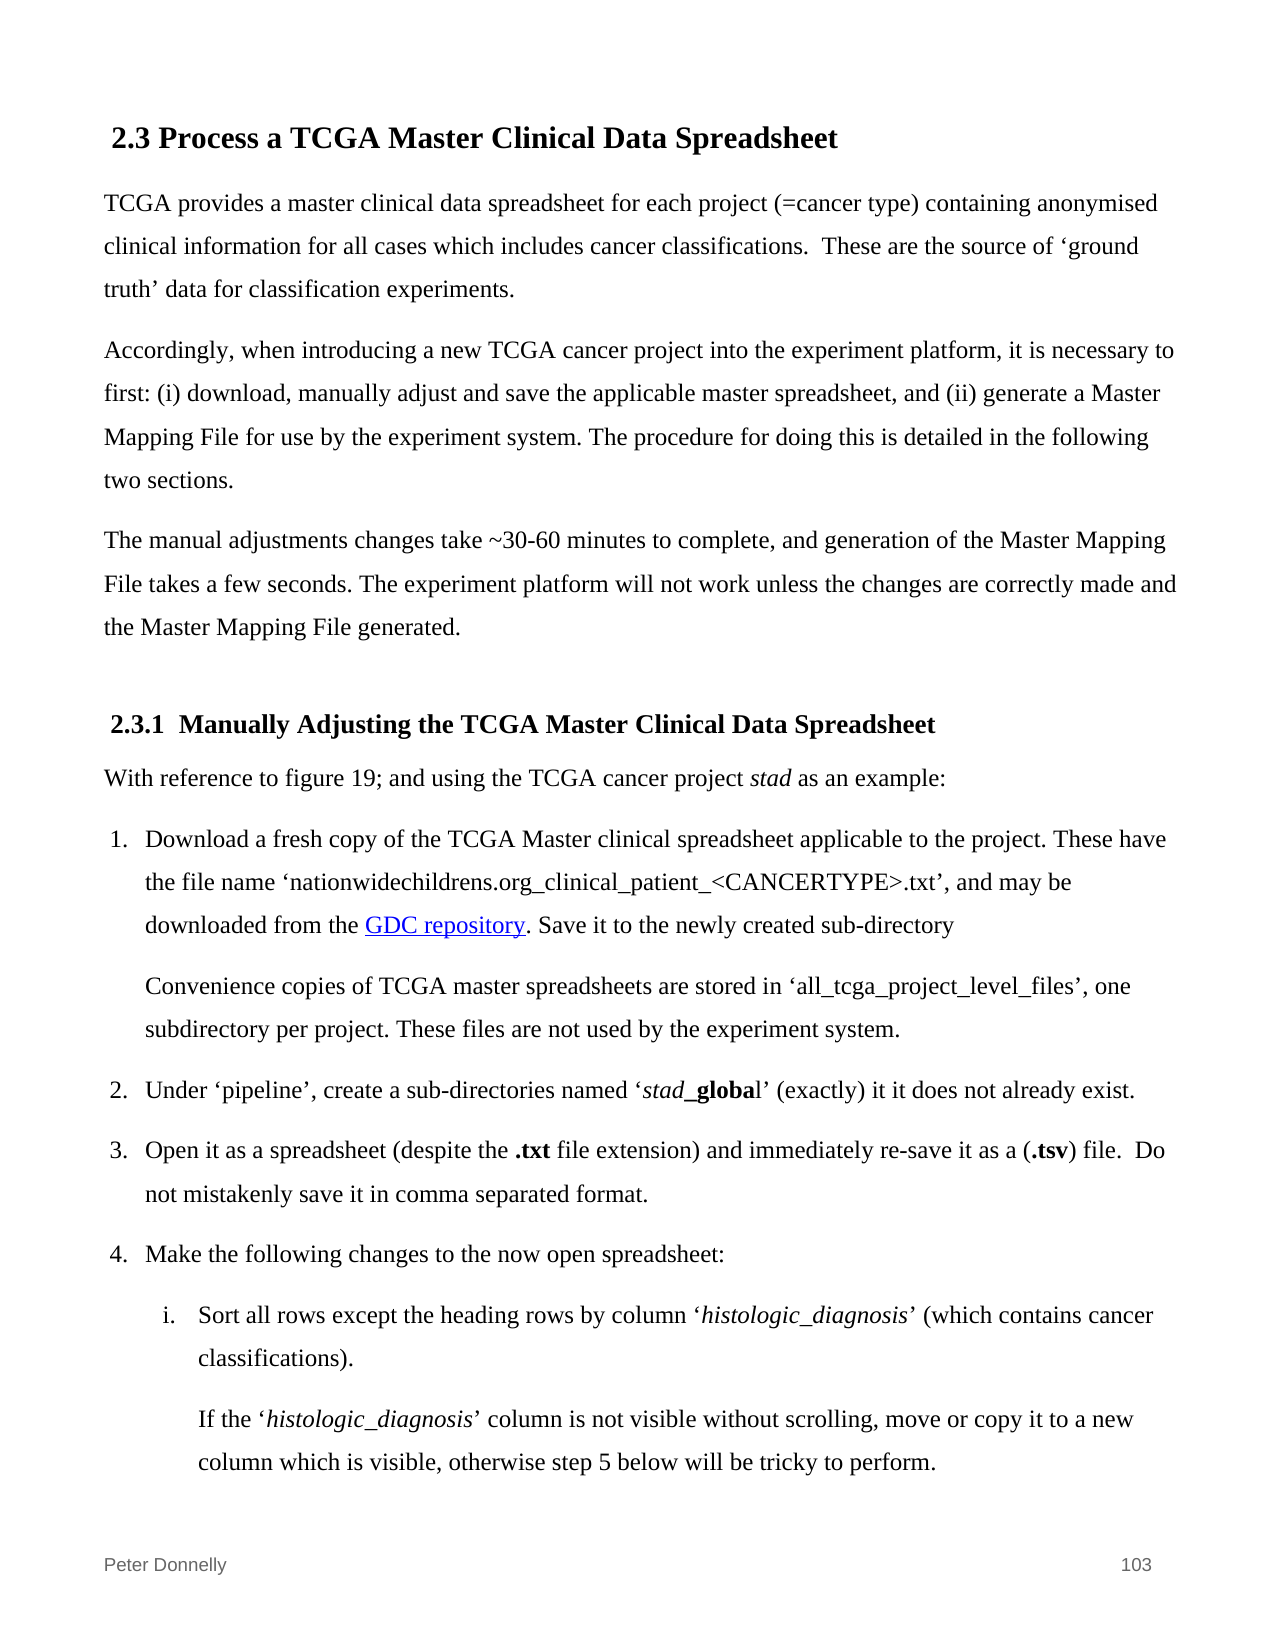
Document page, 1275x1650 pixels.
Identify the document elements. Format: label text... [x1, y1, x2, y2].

text TCGA provides a master clinical data spreadsheet for each project (=cancer type) containing anonymised clinical information for all cases which includes cancer classifications. These are the source of ‘ground truth’ data for classification experiments. [103, 188, 1181, 303]
text Accordingly, when introducing a new TCGA cancer project into the experiment platform, it is necessary to first: (i) download, manually adjust and save the applicable master spreadsheet, and (ii) generate a Master Mapping File for use by the experiment system. The procedure for doing this is detailed in the following two sections. [103, 335, 1181, 493]
subtitle Manually Adjusting the TCGA Master Clinical Data Spreadsheet [103, 708, 1181, 739]
list Make the following changes to the now open spreadsheet: [109, 1239, 1181, 1268]
subtitle Process a TCGA Master Clinical Data Spreadsheet [103, 120, 1181, 156]
text The manual adjustments changes take ~30-60 minutes to complete, and generation of the Master Mapping File takes a few seconds. The experiment platform will not work unless the changes are correctly made and the Master Mapping File generated. [103, 526, 1181, 641]
list Download a fresh copy of the TCGA Master clinical spreadsheet applicable to the project. These have the file name ‘nationwidechildrens.org_clinical_patient_<CANCERTYPE>.txt’, and may be downloaded from the GDC repository. Save it to the newly created sub-directory [109, 824, 1181, 939]
list If the ‘histologic_diagnosis’ column is not visible without scrolling, move or copy it to a new column which is visible, otherwise step 5 below will be tricky to perform. [162, 1404, 1181, 1476]
list Open it as a spreadsheet (despite the .txt file extension) and immediately re-save it as a (.tsv) file. Do not mistakenly save it in comma separated format. [109, 1136, 1181, 1207]
list Sort all rows except the heading rows by column ‘histologic_diagnosis’ (which contains cancer classifications). [162, 1300, 1181, 1372]
list Convenience copies of TCGA master spreadsheets are stored in ‘all_tcga_project_level_files’, one subdirectory per project. These files are not used by the experiment system. [109, 971, 1181, 1043]
list Under ‘pipeline’, create a sub-directories named ‘stad_global’ (exactly) it it does not already exist. [109, 1075, 1181, 1103]
text With reference to figure 19; and using the TCGA cancer project stad as an example: [103, 763, 1181, 792]
